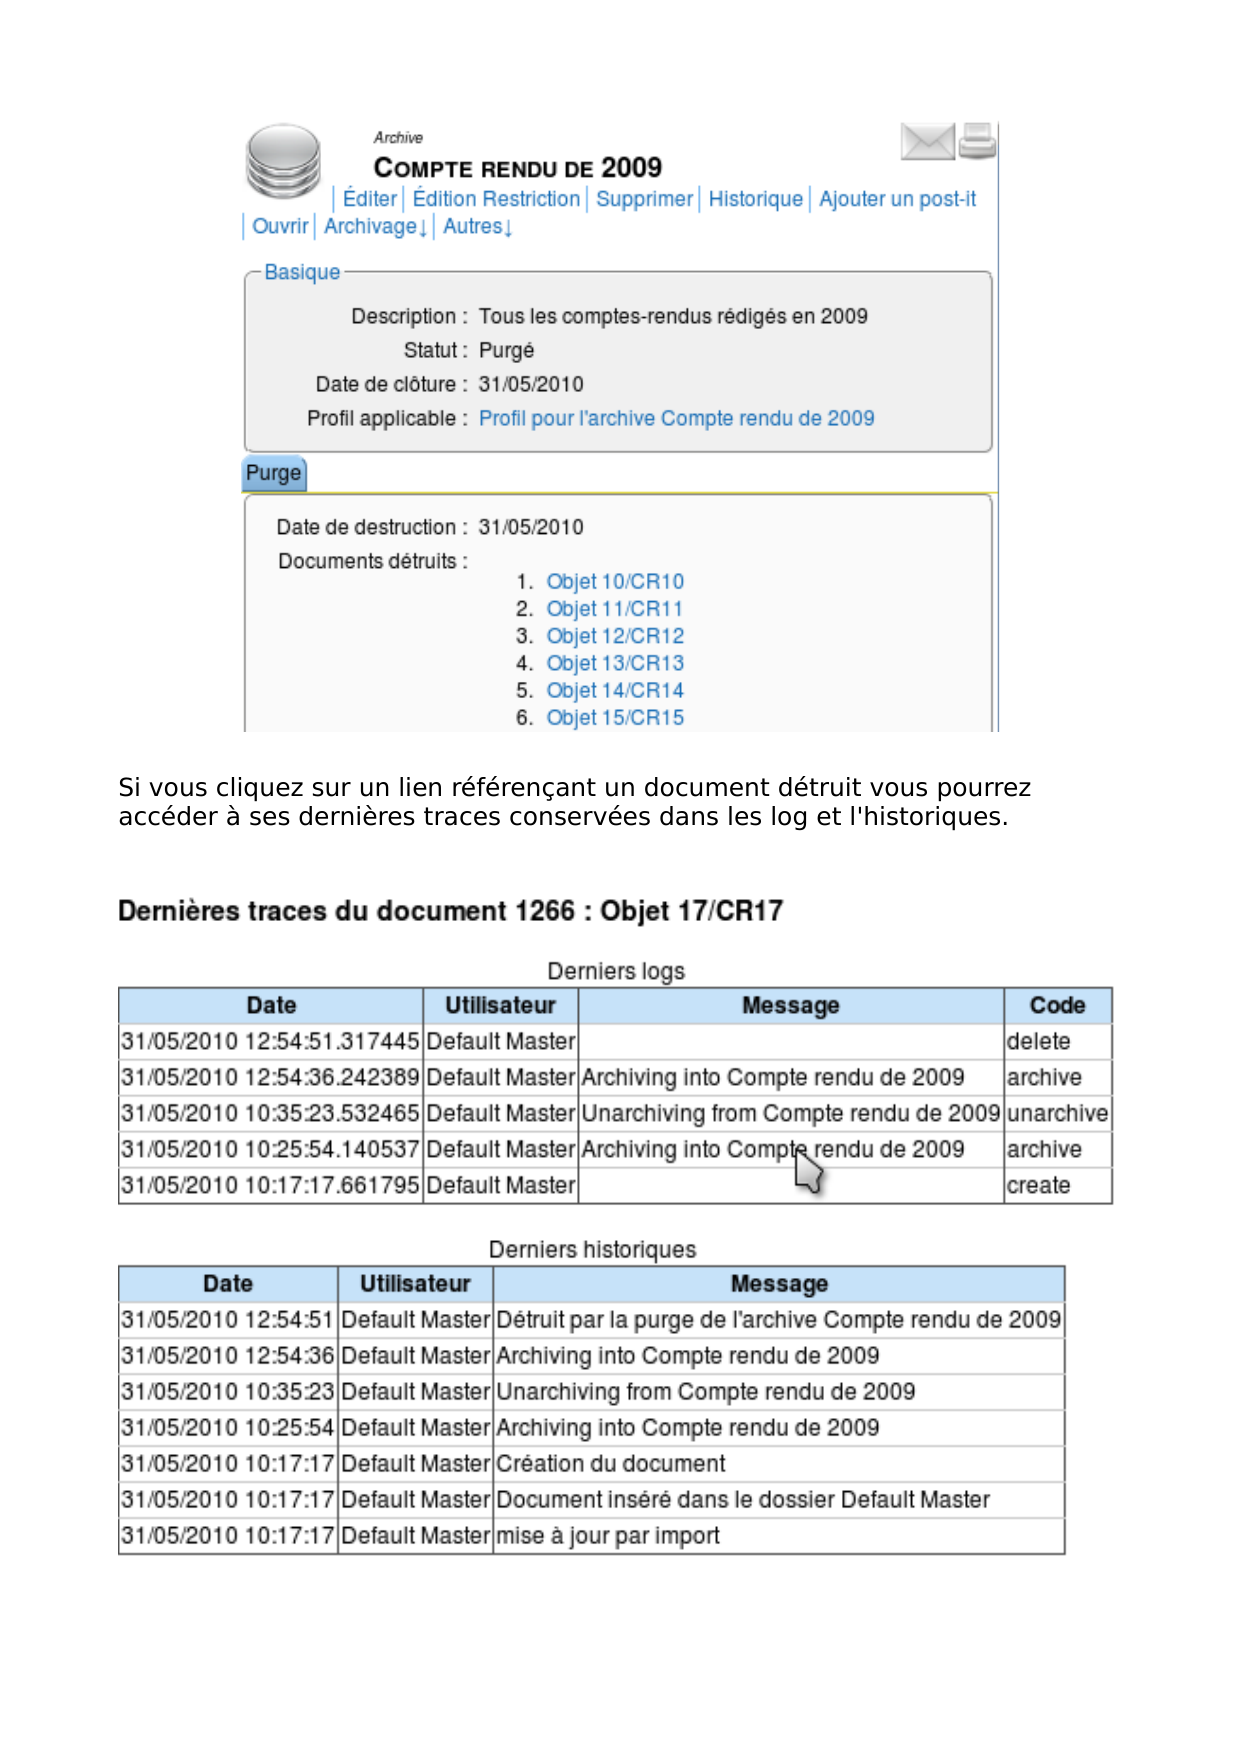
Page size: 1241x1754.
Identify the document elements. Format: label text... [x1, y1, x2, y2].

text Si vous cliquez sur un lien référençant un document détruit vous pourrez accéder à ses dernières traces conservées dans les log et l'historiques. [118, 773, 1122, 832]
picture [241, 118, 1000, 732]
picture [118, 886, 1123, 1563]
